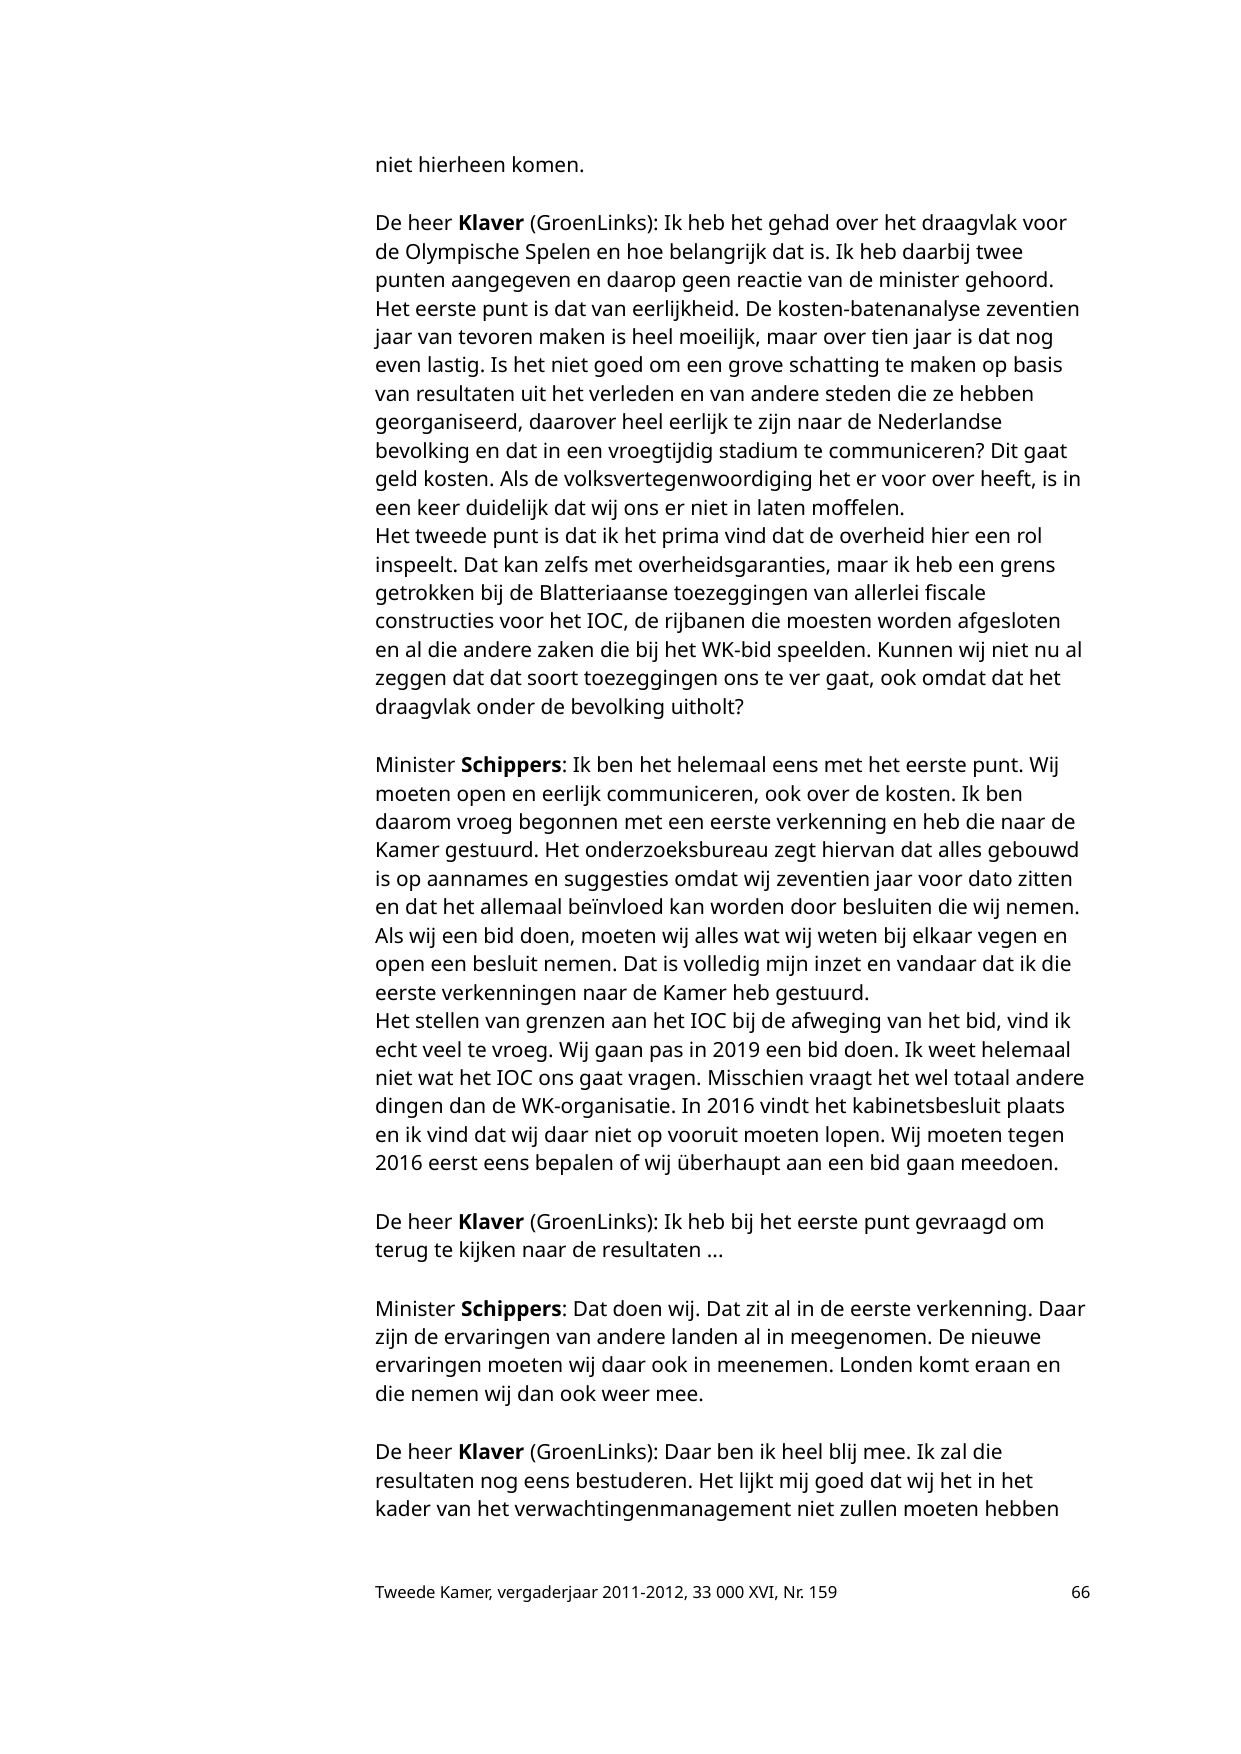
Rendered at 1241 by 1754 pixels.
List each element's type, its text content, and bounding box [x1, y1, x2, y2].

text Minister Schippers: Dat doen wij. Dat zit al in de eerste verkenning. Daar zijn de ervaringen van andere landen al in meegenomen. De nieuwe ervaringen moeten wij daar ook in meenemen. Londen komt eraan en die nemen wij dan ook weer mee. [375, 1294, 1090, 1407]
text niet hierheen komen. [375, 150, 1090, 178]
text De heer Klaver (GroenLinks): Ik heb het gehad over het draagvlak voor de Olympische Spelen en hoe belangrijk dat is. Ik heb daarbij twee punten aangegeven en daarop geen reactie van de minister gehoord. Het eerste punt is dat van eerlijkheid. De kosten-batenanalyse zeventien jaar van tevoren maken is heel moeilijk, maar over tien jaar is dat nog even lastig. Is het niet goed om een grove schatting te maken op basis van resultaten uit het verleden en van andere steden die ze hebben georganiseerd, daarover heel eerlijk te zijn naar de Nederlandse bevolking en dat in een vroegtijdig stadium te communiceren? Dit gaat geld kosten. Als de volksvertegenwoordiging het er voor over heeft, is in een keer duidelijk dat wij ons er niet in laten moffelen. [375, 208, 1090, 521]
text De heer Klaver (GroenLinks): Ik heb bij het eerste punt gevraagd om terug te kijken naar de resultaten ... [375, 1207, 1090, 1264]
text Het stellen van grenzen aan het IOC bij de afweging van het bid, vind ik echt veel te vroeg. Wij gaan pas in 2019 een bid doen. Ik weet helemaal niet wat het IOC ons gaat vragen. Misschien vraagt het wel totaal andere dingen dan de WK-organisatie. In 2016 vindt het kabinetsbesluit plaats en ik vind dat wij daar niet op vooruit moeten lopen. Wij moeten tegen 2016 eerst eens bepalen of wij überhaupt aan een bid gaan meedoen. [375, 1006, 1090, 1177]
text Minister Schippers: Ik ben het helemaal eens met het eerste punt. Wij moeten open en eerlijk communiceren, ook over de kosten. Ik ben daarom vroeg begonnen met een eerste verkenning en heb die naar de Kamer gestuurd. Het onderzoeksbureau zegt hiervan dat alles gebouwd is op aannames en suggesties omdat wij zeventien jaar voor dato zitten en dat het allemaal beïnvloed kan worden door besluiten die wij nemen. Als wij een bid doen, moeten wij alles wat wij weten bij elkaar vegen en open een besluit nemen. Dat is volledig mijn inzet en vandaar dat ik die eerste verkenningen naar de Kamer heb gestuurd. [375, 750, 1090, 1006]
text De heer Klaver (GroenLinks): Daar ben ik heel blij mee. Ik zal die resultaten nog eens bestuderen. Het lijkt mij goed dat wij het in het kader van het verwachtingenmanagement niet zullen moeten hebben [375, 1437, 1090, 1523]
text Het tweede punt is dat ik het prima vind dat de overheid hier een rol inspeelt. Dat kan zelfs met overheidsgaranties, maar ik heb een grens getrokken bij de Blatteriaanse toezeggingen van allerlei fiscale constructies voor het IOC, de rijbanen die moesten worden afgesloten en al die andere zaken die bij het WK-bid speelden. Kunnen wij niet nu al zeggen dat dat soort toezeggingen ons te ver gaat, ook omdat dat het draagvlak onder de bevolking uitholt? [375, 521, 1090, 720]
